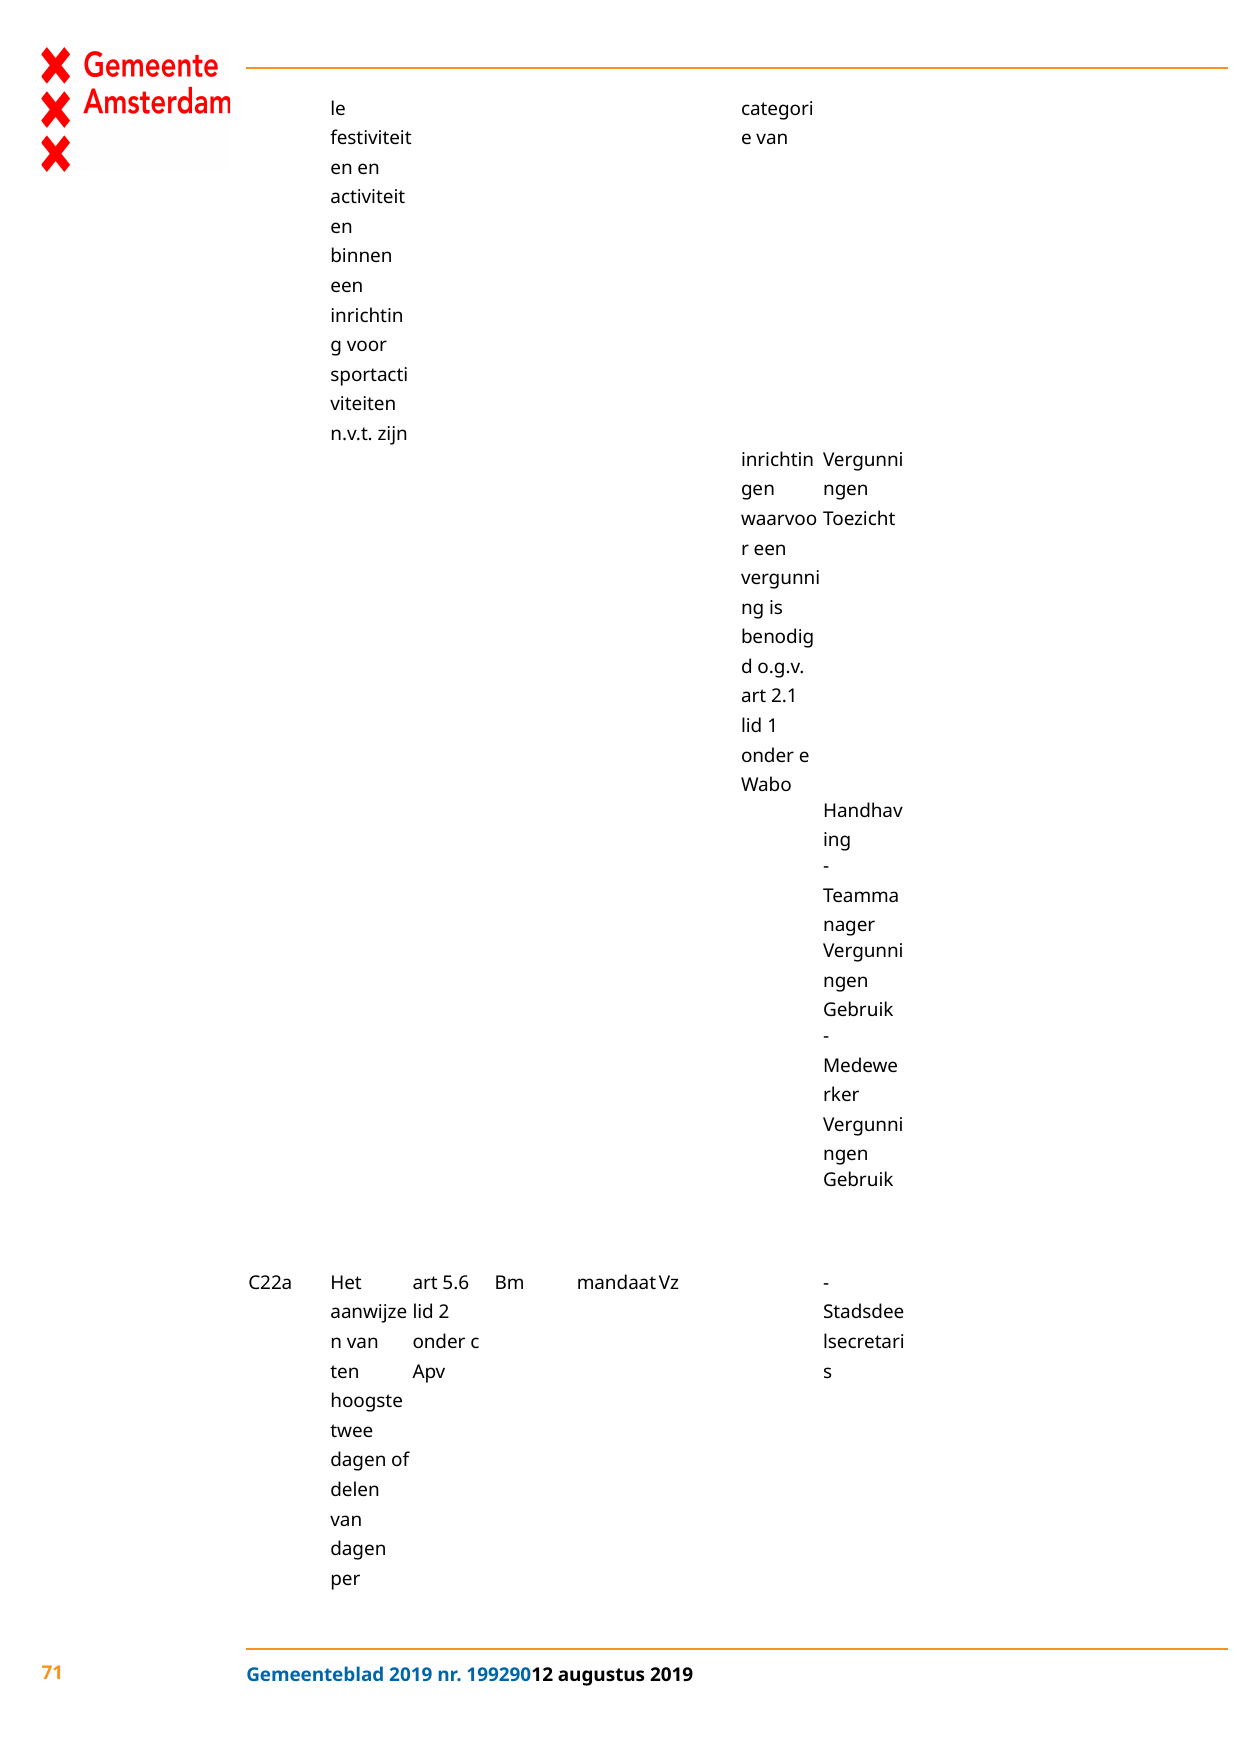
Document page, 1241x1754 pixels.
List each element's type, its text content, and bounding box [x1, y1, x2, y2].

table_cell [823, 1218, 905, 1243]
table_cell [823, 1192, 905, 1218]
table_cell [412, 1166, 494, 1192]
table_cell [248, 937, 330, 1022]
table_cell [905, 1244, 987, 1269]
table_cell [577, 1166, 659, 1192]
table_cell [1069, 1022, 1152, 1166]
table_cell [248, 446, 330, 797]
table_cell [330, 1022, 412, 1166]
table_cell [987, 446, 1069, 797]
table_cell [248, 853, 330, 937]
table_cell [330, 1244, 412, 1269]
table_cell [987, 1244, 1069, 1269]
table_cell C22a [248, 1269, 330, 1591]
picture [41, 47, 231, 172]
table_cell [741, 1192, 823, 1218]
table_cell [412, 1218, 494, 1243]
table_cell [248, 95, 330, 446]
table_cell [1069, 1192, 1152, 1218]
table_cell [987, 853, 1069, 937]
table_cell [330, 853, 412, 937]
table_cell [248, 1218, 330, 1243]
table_cell [905, 853, 987, 937]
table_cell [412, 95, 494, 446]
table_cell [412, 937, 494, 1022]
table_cell [659, 1166, 741, 1192]
table_cell [741, 1166, 823, 1192]
table_cell [741, 1244, 823, 1269]
table_cell [1069, 1244, 1152, 1269]
table_cell [1069, 95, 1152, 446]
table_cell [741, 1218, 823, 1243]
table_cell [330, 1218, 412, 1243]
table_cell [577, 937, 659, 1022]
table_cell [987, 1218, 1069, 1243]
table_cell Het aanwijzen van ten hoogste twee dagen of delen van dagen per [330, 1269, 412, 1591]
table_cell [248, 797, 330, 852]
table_cell [412, 797, 494, 852]
table_cell le festiviteiten en activiteiten binnen een inrichting voor sportactiviteiten n.v.t. zijn [330, 95, 412, 446]
table_cell [330, 1192, 412, 1218]
table_cell [741, 1022, 823, 1166]
table_cell [905, 937, 987, 1022]
table_cell [987, 1269, 1069, 1591]
table_cell [659, 1218, 741, 1243]
table_cell [905, 1022, 987, 1166]
table_cell [1069, 853, 1152, 937]
table_cell Handhaving [823, 797, 905, 852]
table_cell inrichtingen waarvoor een vergunning is benodigd o.g.v. art 2.1 lid 1 onder e Wabo [741, 446, 823, 797]
table_cell [905, 1192, 987, 1218]
table_cell [494, 1218, 577, 1243]
table_cell [823, 95, 905, 446]
table_cell [1069, 797, 1152, 852]
table_cell Gebruik [823, 1166, 905, 1192]
table_cell [577, 1022, 659, 1166]
table_cell [659, 1192, 741, 1218]
table_cell [659, 797, 741, 852]
table_cell [987, 937, 1069, 1022]
table_cell [412, 1192, 494, 1218]
table_cell [987, 1022, 1069, 1166]
table_cell [987, 95, 1069, 446]
table_cell [494, 1192, 577, 1218]
table_cell [577, 1192, 659, 1218]
table_cell [248, 1244, 330, 1269]
table_cell [905, 797, 987, 852]
table_cell [577, 797, 659, 852]
table_cell [987, 1192, 1069, 1218]
table_cell [1069, 446, 1152, 797]
table_cell [1069, 937, 1152, 1022]
table_cell [412, 446, 494, 797]
table_cell [330, 937, 412, 1022]
table_cell [823, 1244, 905, 1269]
table_cell [577, 1218, 659, 1243]
table_cell [248, 1166, 330, 1192]
table_cell Vergunningen Toezicht [823, 446, 905, 797]
table_cell [248, 1192, 330, 1218]
table_cell [905, 95, 987, 446]
table_cell [494, 937, 577, 1022]
table_cell Bm [494, 1269, 577, 1591]
table_cell [741, 853, 823, 937]
table_cell [659, 1244, 741, 1269]
table_cell [248, 1022, 330, 1166]
table_cell [741, 1269, 823, 1591]
table_cell [412, 1022, 494, 1166]
table_cell [412, 853, 494, 937]
table_cell [659, 1022, 741, 1166]
table_cell [577, 1244, 659, 1269]
table_cell [330, 797, 412, 852]
table_cell [905, 446, 987, 797]
table_cell categorie van [741, 95, 823, 446]
table_cell [659, 937, 741, 1022]
table_cell [741, 937, 823, 1022]
table_cell [330, 446, 412, 797]
table_cell [659, 853, 741, 937]
table_cell [494, 95, 577, 446]
table_cell [494, 1022, 577, 1166]
table_cell -Teammanager [823, 853, 905, 937]
table_cell Vz [659, 1269, 741, 1591]
table_cell [577, 853, 659, 937]
table_cell [494, 1166, 577, 1192]
table_cell - Stadsdeelsecretaris [823, 1269, 905, 1591]
table_cell [412, 1244, 494, 1269]
table_cell [905, 1218, 987, 1243]
table_cell [905, 1269, 987, 1591]
table_cell [330, 1166, 412, 1192]
table_cell [905, 1166, 987, 1192]
table_cell Vergunningen Gebruik [823, 937, 905, 1022]
table_cell [1069, 1269, 1152, 1591]
table_cell mandaat [577, 1269, 659, 1591]
table_cell [494, 1244, 577, 1269]
table_cell [987, 797, 1069, 852]
table_cell [494, 446, 577, 797]
table_cell [1069, 1166, 1152, 1192]
table_cell [987, 1166, 1069, 1192]
table_cell [1069, 1218, 1152, 1243]
table_cell [741, 797, 823, 852]
table_cell [494, 853, 577, 937]
table_cell -Medewerker Vergunningen [823, 1022, 905, 1166]
table_cell [659, 446, 741, 797]
table_cell [577, 446, 659, 797]
table_cell [577, 95, 659, 446]
table_cell [659, 95, 741, 446]
table_cell art 5.6 lid 2 onder c Apv [412, 1269, 494, 1591]
table_cell [494, 797, 577, 852]
